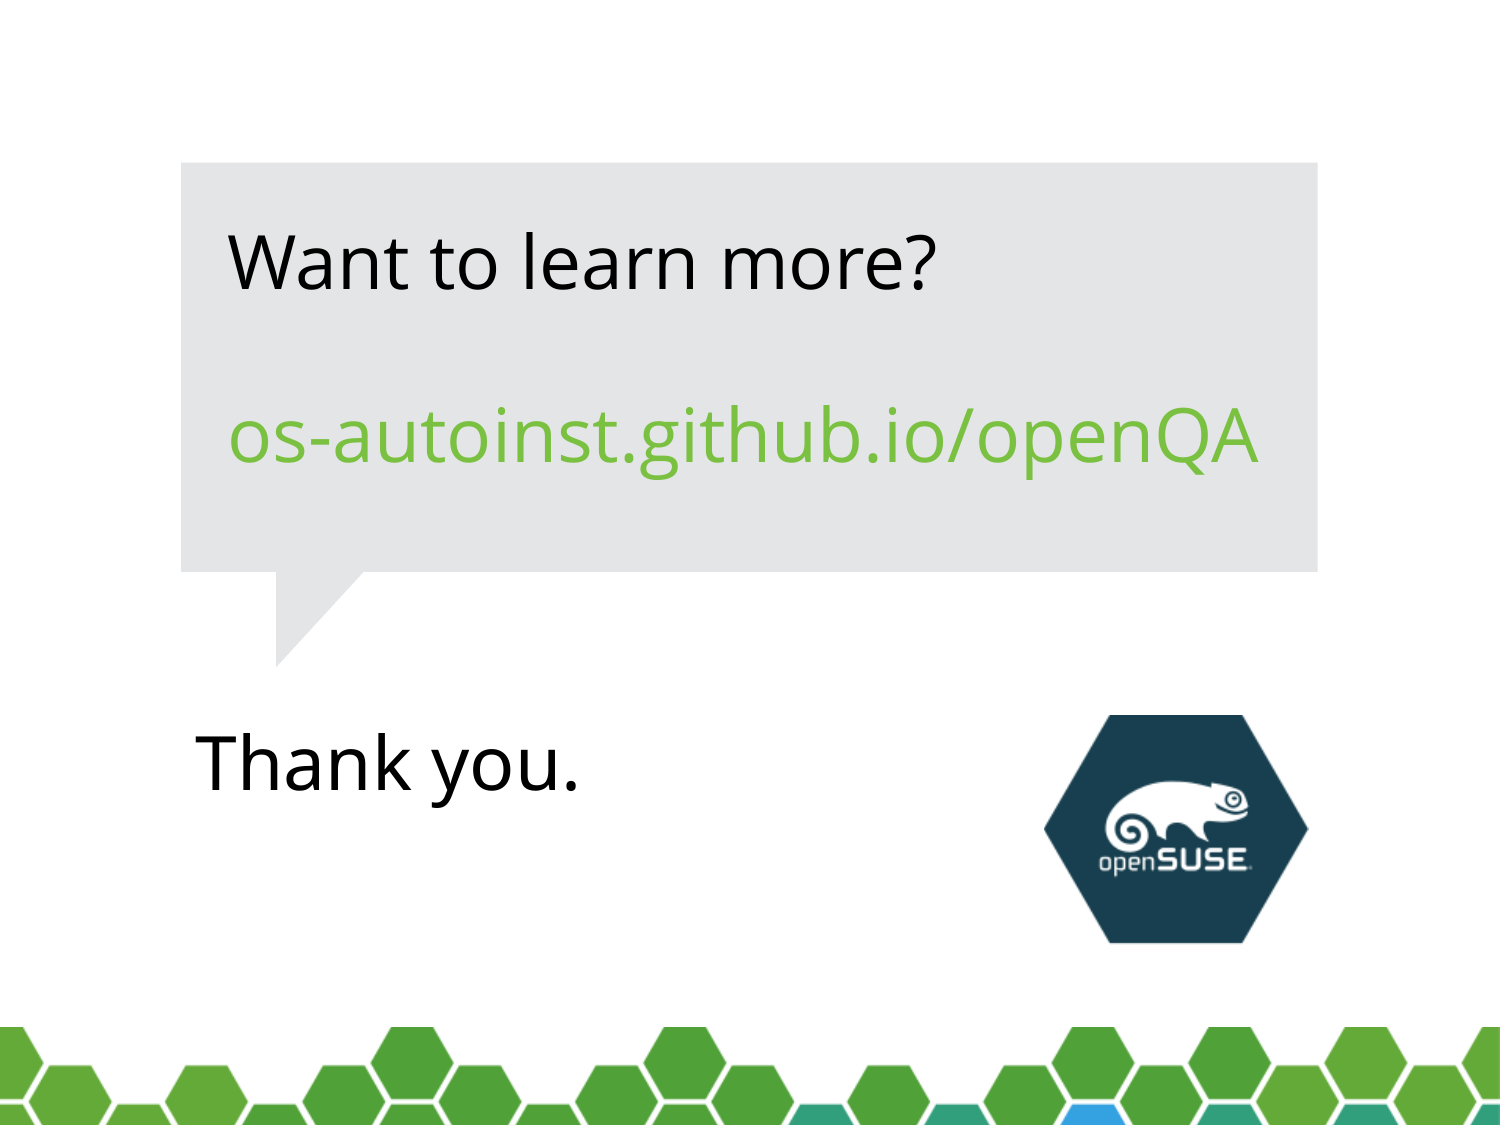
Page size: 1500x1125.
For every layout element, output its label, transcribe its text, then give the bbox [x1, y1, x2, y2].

picture [0, 1027, 1500, 1125]
picture [1044, 715, 1309, 945]
text_box Want to learn more? os-autoinst.github.io/openQA [212, 205, 1288, 489]
